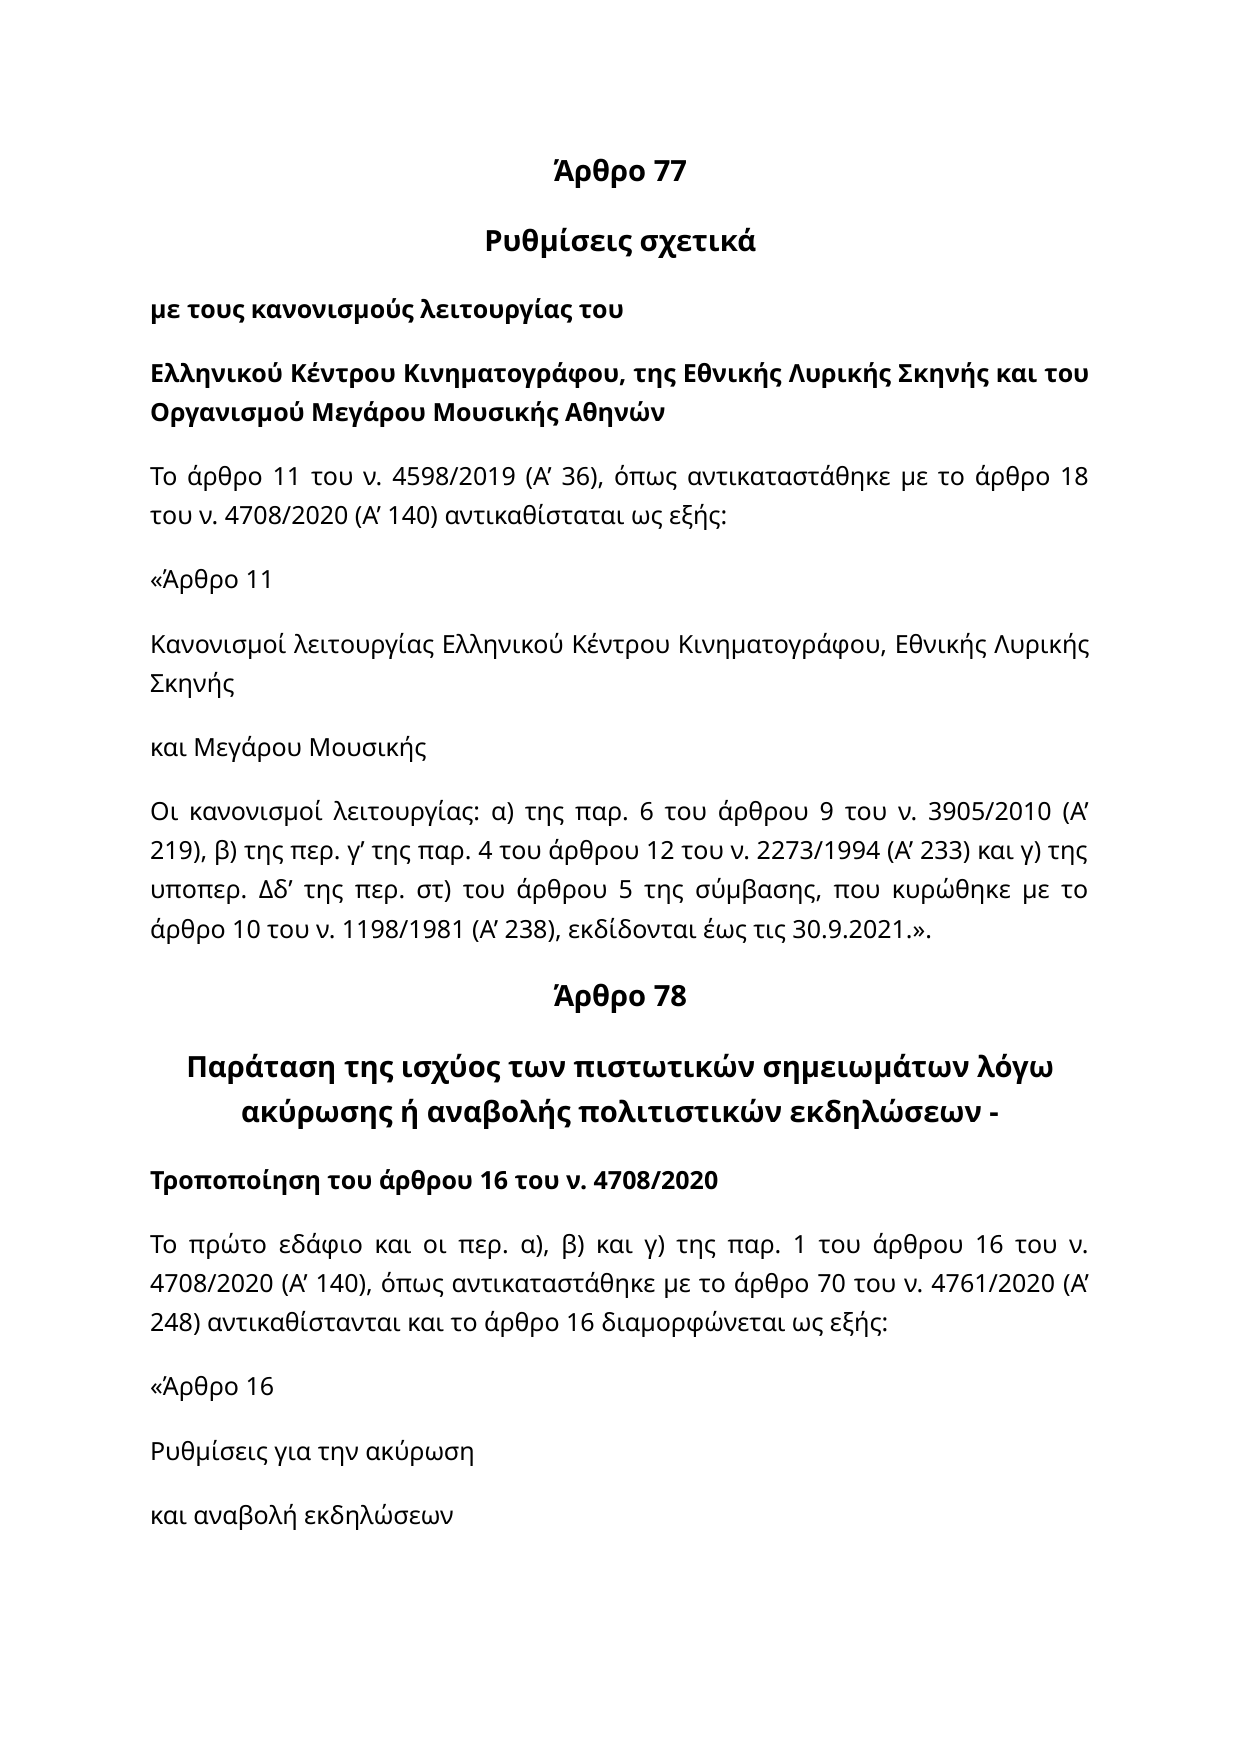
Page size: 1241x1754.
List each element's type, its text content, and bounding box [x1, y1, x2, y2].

text με τους κανονισμούς λειτουργίας του [150, 291, 1090, 325]
text «Άρθρο 11 [150, 562, 1090, 596]
subtitle Παράταση της ισχύος των πιστωτικών σημειωμάτων λόγω ακύρωσης ή αναβολής πολιτιστικών εκδηλώσεων - [150, 1046, 1090, 1131]
text Το πρώτο εδάφιο και οι περ. α), β) και γ) της παρ. 1 του άρθρου 16 του ν. 4708/2020 (Α’ 140), όπως αντικαταστάθηκε με το άρθρο 70 του ν. 4761/2020 (Α’ 248) αντικαθίστανται και το άρθρο 16 διαμορφώνεται ως εξής: [150, 1226, 1090, 1339]
subtitle Άρθρο 77 [150, 150, 1090, 190]
text και Μεγάρου Μουσικής [150, 729, 1090, 764]
text Το άρθρο 11 του ν. 4598/2019 (Α’ 36), όπως αντικαταστάθηκε με το άρθρο 18 του ν. 4708/2020 (Α’ 140) αντικαθίσταται ως εξής: [150, 459, 1090, 532]
text «Άρθρο 16 [150, 1369, 1090, 1403]
text Οι κανονισμοί λειτουργίας: α) της παρ. 6 του άρθρου 9 του ν. 3905/2010 (Α’ 219), β) της περ. γ’ της παρ. 4 του άρθρου 12 του ν. 2273/1994 (Α’ 233) και γ) της υποπερ. Δδ’ της περ. στ) του άρθρου 5 της σύμβασης, που κυρώθηκε με το άρθρο 10 του ν. 1198/1981 (Α’ 238), εκδίδονται έως τις 30.9.2021.». [150, 794, 1090, 945]
text Ελληνικού Κέντρου Κινηματογράφου, της Εθνικής Λυρικής Σκηνής και του Οργανισμού Μεγάρου Μουσικής Αθηνών [150, 355, 1090, 429]
text και αναβολή εκδηλώσεων [150, 1497, 1090, 1531]
text Κανονισμοί λειτουργίας Ελληνικού Κέντρου Κινηματογράφου, Εθνικής Λυρικής Σκηνής [150, 626, 1090, 699]
subtitle Ρυθμίσεις σχετικά [150, 221, 1090, 260]
text Τροποποίηση του άρθρου 16 του ν. 4708/2020 [150, 1162, 1090, 1196]
subtitle Άρθρο 78 [150, 975, 1090, 1015]
text Ρυθμίσεις για την ακύρωση [150, 1433, 1090, 1467]
